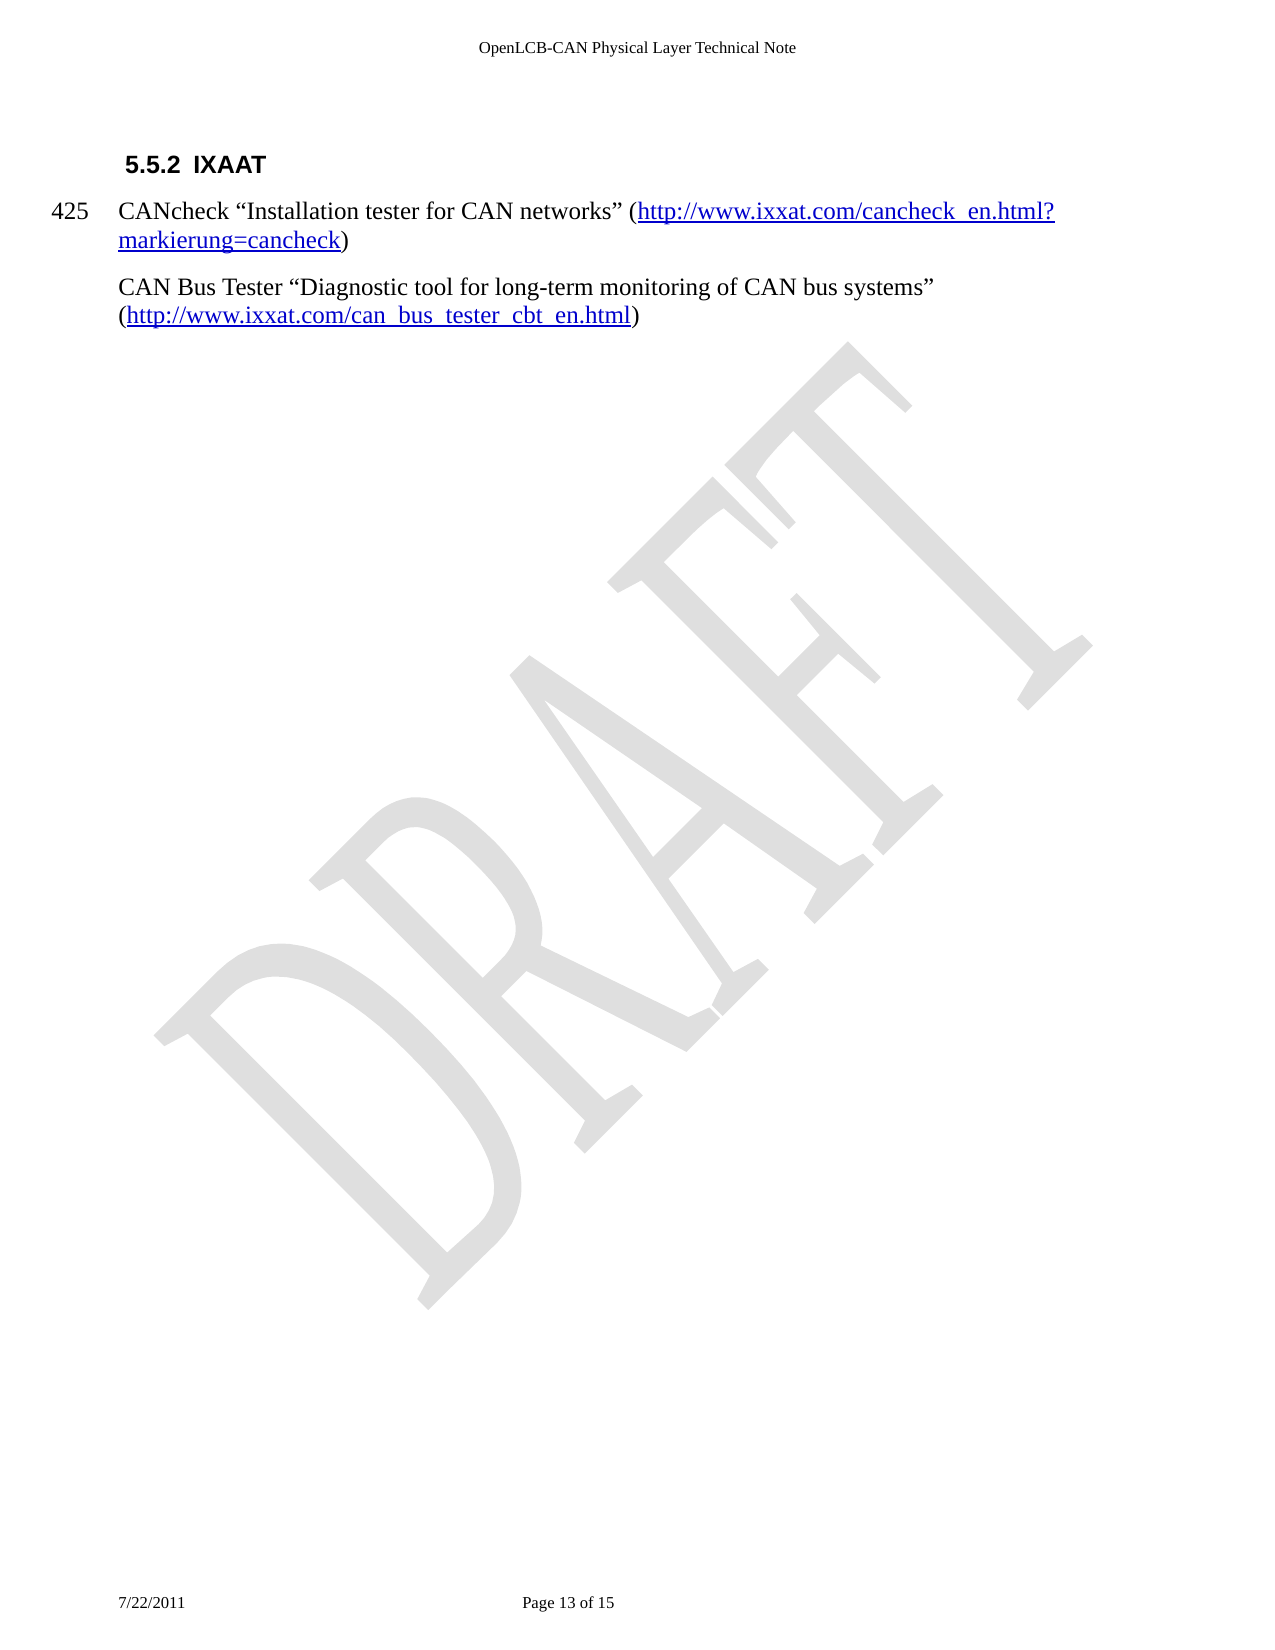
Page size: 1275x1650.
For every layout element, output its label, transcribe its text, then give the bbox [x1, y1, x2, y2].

subtitle IXAAT [118, 150, 1157, 179]
text CAN Bus Tester “Diagnostic tool for long-term monitoring of CAN bus systems” (http://www.ixxat.com/can_bus_tester_cbt_en.html) [118, 272, 1157, 329]
text CANcheck “Installation tester for CAN networks” (http://www.ixxat.com/cancheck_en.html?markierung=cancheck) [118, 196, 1157, 254]
